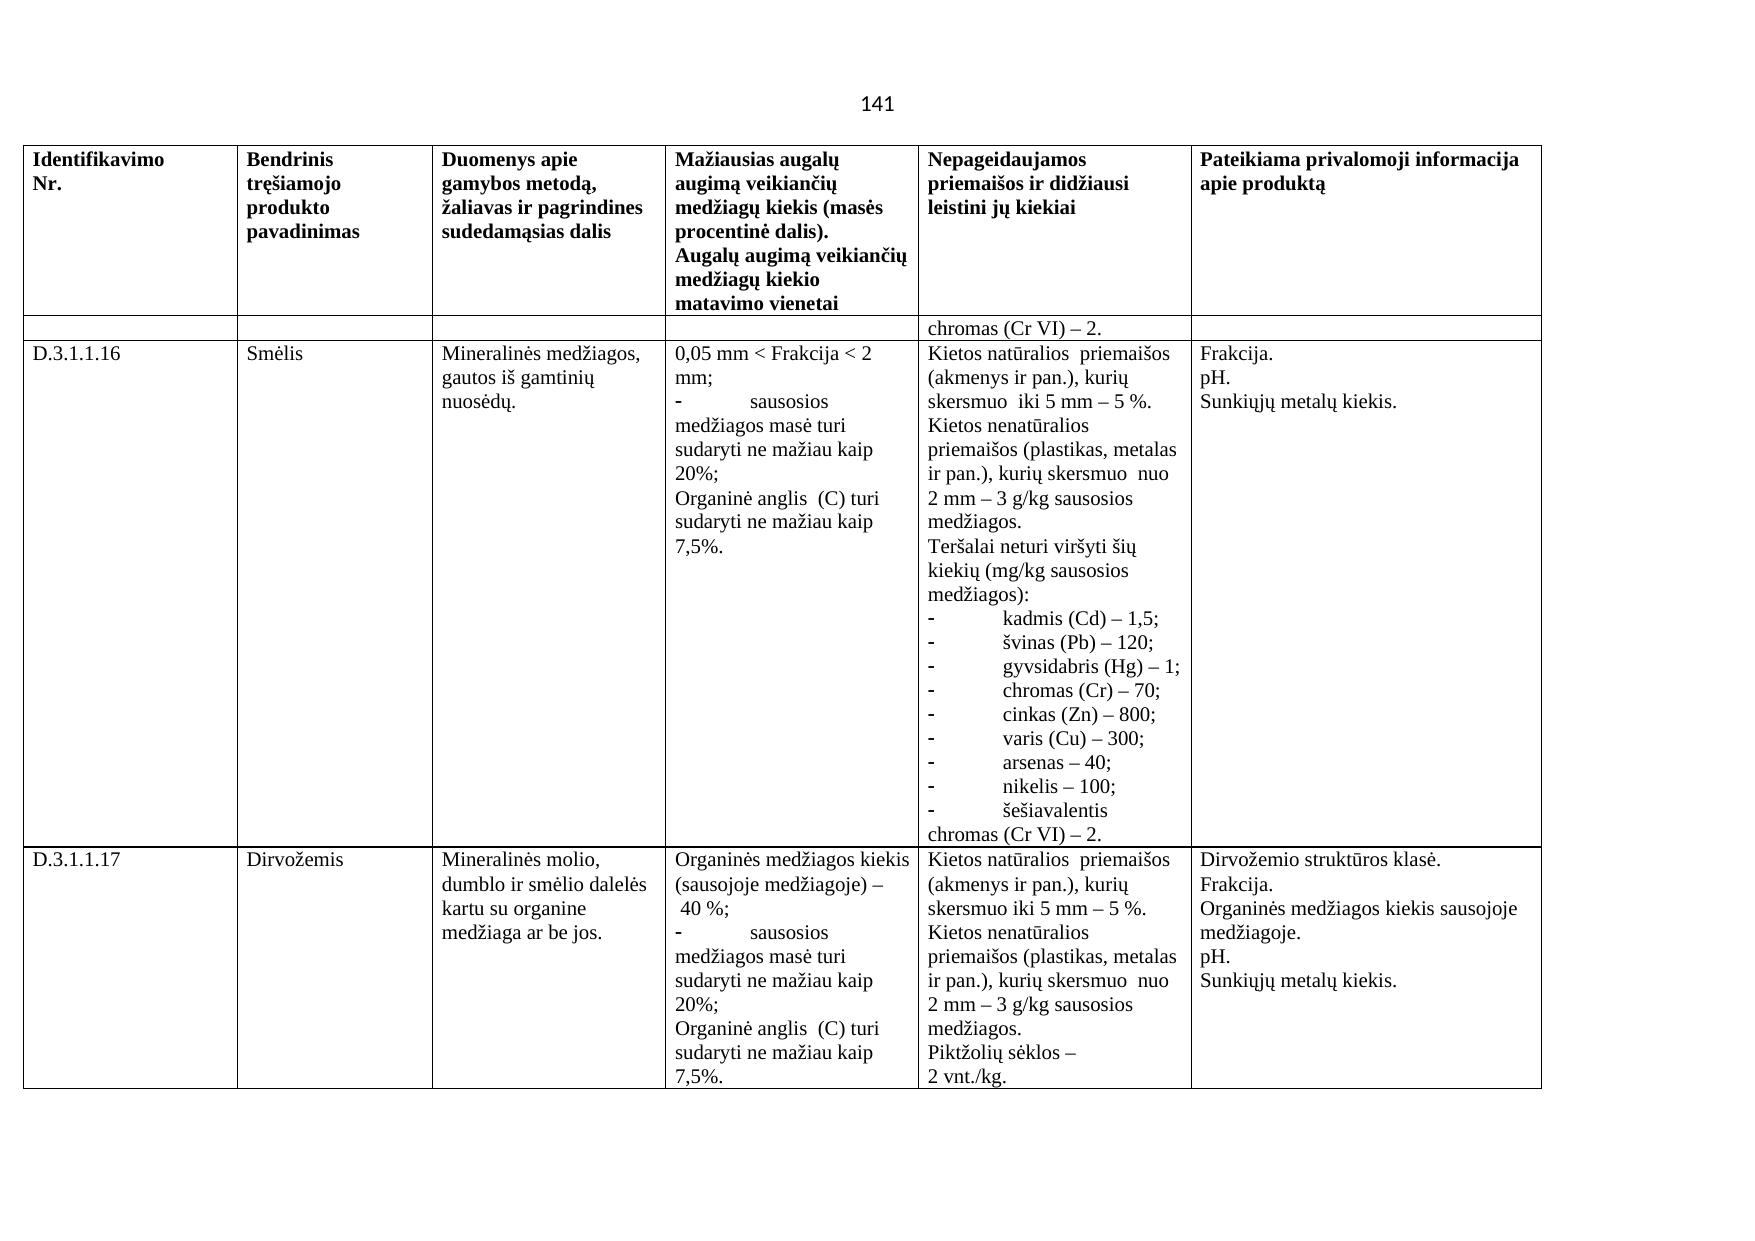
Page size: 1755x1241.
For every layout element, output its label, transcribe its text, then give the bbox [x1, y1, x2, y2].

table_header Pateikiama privalomoji informacija apie produktą [1192, 146, 1541, 315]
table_cell [238, 316, 432, 340]
table_header Duomenys apie gamybos metodą, žaliavas ir pagrindines sudedamąsias dalis [433, 146, 665, 315]
table_cell Dirvožemio struktūros klasė. Frakcija. Organinės medžiagos kiekis sausojoje medžiagoje. pH. Sunkiųjų metalų kiekis. [1192, 848, 1541, 1088]
table_cell [433, 316, 665, 340]
table_cell Dirvožemis [238, 848, 432, 1088]
table_cell Organinės medžiagos kiekis (sausojoje medžiagoje) – 40 %;  sausosios medžiagos masė turi sudaryti ne mažiau kaip 20%; Organinė anglis (C) turi sudaryti ne mažiau kaip 7,5%. [666, 848, 918, 1088]
table_cell Mineralinės medžiagos, gautos iš gamtinių nuosėdų. [433, 341, 665, 846]
table_cell Frakcija. pH. Sunkiųjų metalų kiekis. [1192, 341, 1541, 846]
table_cell D.3.1.1.16 [24, 341, 237, 846]
table_header Nepageidaujamos priemaišos ir didžiausi leistini jų kiekiai [919, 146, 1191, 315]
table_header Identifikavimo Nr. [24, 146, 237, 315]
table_header Mažiausias augalų augimą veikiančių medžiagų kiekis (masės procentinė dalis). Augalų augimą veikiančių medžiagų kiekio matavimo vienetai [666, 146, 918, 315]
table_header Bendrinis tręšiamojo produkto pavadinimas [238, 146, 432, 315]
table_cell Mineralinės molio, dumblo ir smėlio dalelės kartu su organine medžiaga ar be jos. [433, 848, 665, 1088]
table_cell [24, 316, 237, 340]
table_cell 0,05 mm < Frakcija < 2 mm;  sausosios medžiagos masė turi sudaryti ne mažiau kaip 20%; Organinė anglis (C) turi sudaryti ne mažiau kaip 7,5%. [666, 341, 918, 846]
table_cell [1192, 316, 1541, 340]
table_cell D.3.1.1.17 [24, 848, 237, 1088]
table_cell [666, 316, 918, 340]
table_cell Kietos natūralios priemaišos (akmenys ir pan.), kurių skersmuo iki 5 mm – 5 %. Kietos nenatūralios priemaišos (plastikas, metalas ir pan.), kurių skersmuo nuo 2 mm – 3 g/kg sausosios medžiagos. Teršalai neturi viršyti šių kiekių (mg/kg sausosios medžiagos):  kadmis (Cd) – 1,5;  švinas (Pb) – 120;  gyvsidabris (Hg) – 1;  chromas (Cr) – 70;  cinkas (Zn) – 800;  varis (Cu) – 300;  arsenas – 40;  nikelis – 100;  šešiavalentis chromas (Cr VI) – 2. [919, 341, 1191, 846]
table_cell Smėlis [238, 341, 432, 846]
table_cell chromas (Cr VI) – 2. [919, 316, 1191, 340]
table_cell Kietos natūralios priemaišos (akmenys ir pan.), kurių skersmuo iki 5 mm – 5 %. Kietos nenatūralios priemaišos (plastikas, metalas ir pan.), kurių skersmuo nuo 2 mm – 3 g/kg sausosios medžiagos. Piktžolių sėklos – 2 vnt./kg. [919, 848, 1191, 1088]
